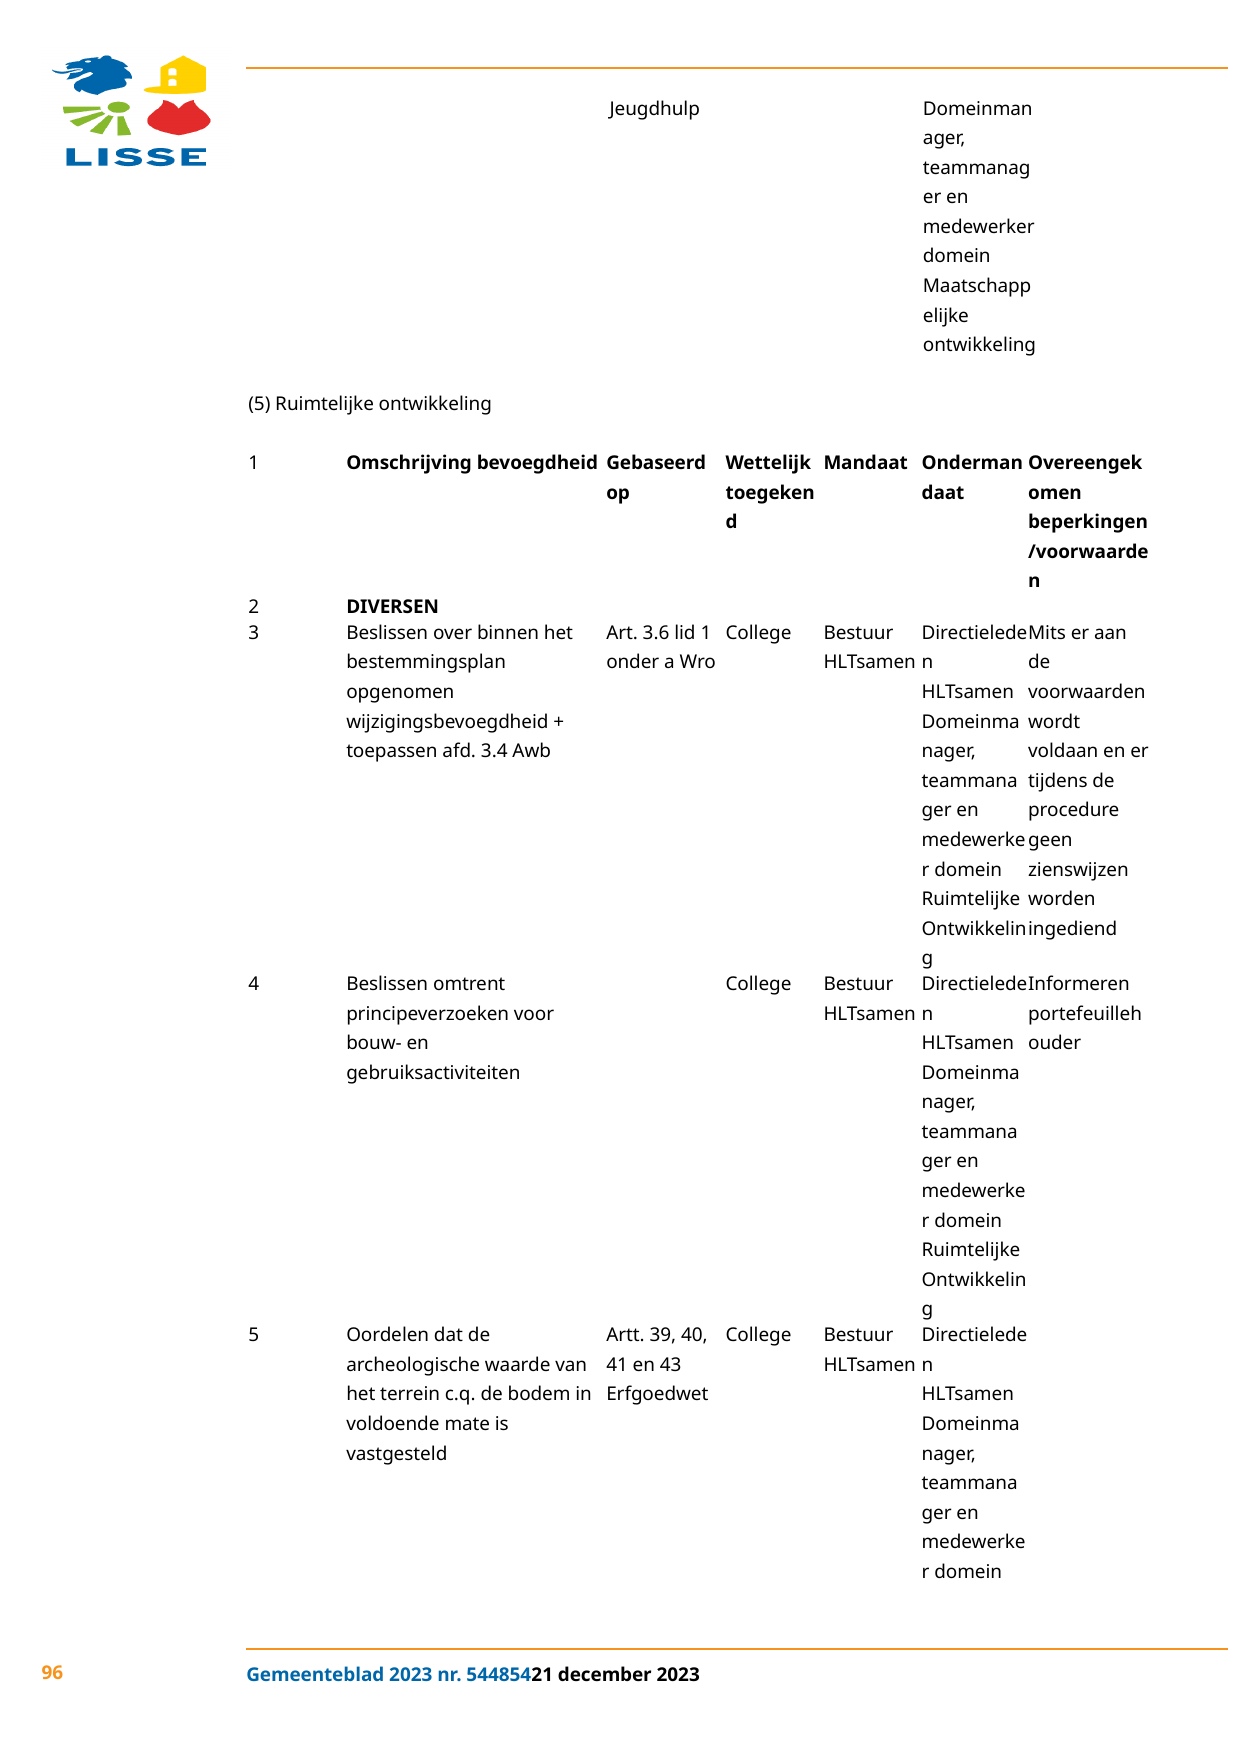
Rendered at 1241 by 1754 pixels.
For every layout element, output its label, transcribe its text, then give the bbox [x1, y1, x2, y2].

table_cell Domeinmanager, teammanager en medewerker domein Maatschappelijke ontwikkeling [923, 95, 1039, 357]
table_cell [738, 95, 830, 357]
table_cell Beslissen omtrent principeverzoeken voor bouw- en gebruiksactiviteiten [346, 970, 606, 1321]
table_cell [725, 593, 823, 619]
table_cell 2 [248, 593, 346, 619]
table_cell [1028, 593, 1152, 619]
table_cell [1028, 1321, 1152, 1584]
table_header 1 [248, 449, 346, 593]
table_cell Directieleden HLTsamen Domeinmanager, teammanager en medewerker domein [921, 1321, 1028, 1584]
table_cell Mits er aan de voorwaarden wordt voldaan en er tijdens de procedure geen zienswijzen worden ingediend [1028, 619, 1152, 970]
table_cell [830, 95, 923, 357]
table_cell 5 [248, 1321, 346, 1584]
table_header Gebaseerd op [606, 449, 725, 593]
table_cell Directieleden HLTsamen Domeinmanager, teammanager en medewerker domein Ruimtelijke Ontwikkeling [921, 619, 1028, 970]
table_cell Bestuur HLTsamen [823, 970, 921, 1321]
table_cell [340, 95, 609, 357]
table_cell Bestuur HLTsamen [823, 619, 921, 970]
table_cell [823, 593, 921, 619]
table_cell Oordelen dat de archeologische waarde van het terrein c.q. de bodem in voldoende mate is vastgesteld [346, 1321, 606, 1584]
table_cell [606, 593, 725, 619]
table_cell DIVERSEN [346, 593, 606, 619]
table_cell Artt. 39, 40, 41 en 43 Erfgoedwet [606, 1321, 725, 1584]
table_cell Informeren portefeuillehouder [1028, 970, 1152, 1321]
table_header Omschrijving bevoegdheid [346, 449, 606, 593]
text (5) Ruimtelijke ontwikkeling [248, 390, 1152, 416]
table_cell 3 [248, 619, 346, 970]
table_cell Jeugdhulp [609, 95, 738, 357]
table_header Ondermandaat [921, 449, 1028, 593]
table_cell [606, 970, 725, 1321]
table_cell Beslissen over binnen het bestemmingsplan opgenomen wijzigingsbevoegdheid + toepassen afd. 3.4 Awb [346, 619, 606, 970]
table_cell College [725, 1321, 823, 1584]
table_cell [248, 95, 340, 357]
table_cell Art. 3.6 lid 1 onder a Wro [606, 619, 725, 970]
picture [41, 47, 231, 172]
table_header Overeengekomen beperkingen/voorwaarden [1028, 449, 1152, 593]
table_header Wettelijk toegekend [725, 449, 823, 593]
table_cell Directieleden HLTsamen Domeinmanager, teammanager en medewerker domein Ruimtelijke Ontwikkeling [921, 970, 1028, 1321]
table_cell College [725, 970, 823, 1321]
table_cell College [725, 619, 823, 970]
table_header Mandaat [823, 449, 921, 593]
table_cell [921, 593, 1028, 619]
table_cell [1039, 95, 1152, 357]
table_cell 4 [248, 970, 346, 1321]
table_cell Bestuur HLTsamen [823, 1321, 921, 1584]
